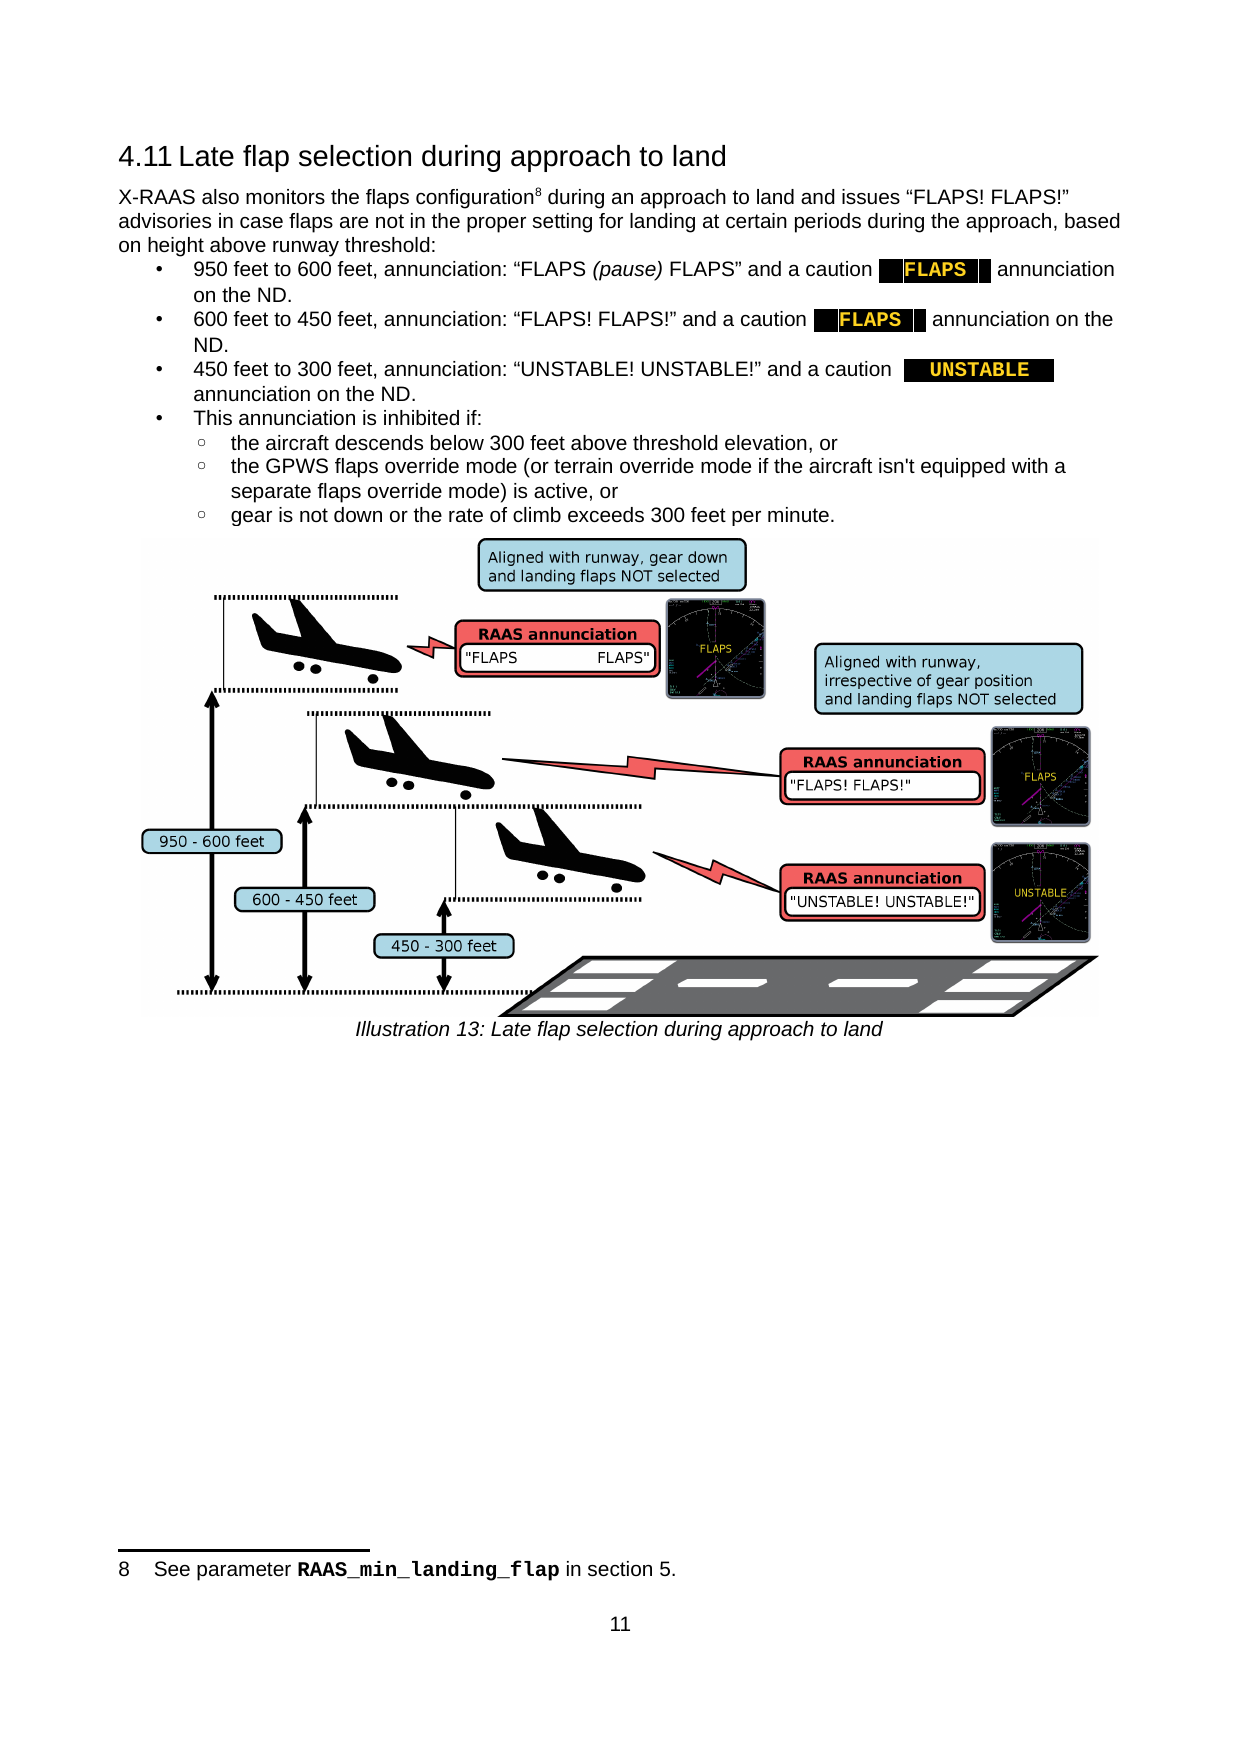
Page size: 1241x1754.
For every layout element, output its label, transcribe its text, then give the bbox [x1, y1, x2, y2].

list the aircraft descends below 300 feet above threshold elevation, or [193, 430, 1122, 454]
list 950 feet to 600 feet, annunciation: “FLAPS (pause) FLAPS” and a caution FLAPS annunciation on the ND. [156, 257, 1122, 307]
list the GPWS flaps override mode (or terrain override mode if the aircraft isn't equipped with a separate flaps override mode) is active, or [193, 454, 1122, 502]
list This annunciation is inhibited if: [156, 406, 1122, 430]
list 600 feet to 450 feet, annunciation: “FLAPS! FLAPS!” and a caution FLAPS annunciation on the ND. [156, 307, 1122, 356]
list gear is not down or the rate of climb exceeds 300 feet per minute. [193, 502, 1122, 526]
subtitle Late flap selection during approach to land [118, 139, 1122, 172]
list 450 feet to 300 feet, annunciation: “UNSTABLE! UNSTABLE!” and a caution UNSTABLE annunciation on the ND. [156, 356, 1122, 406]
text See parameter RAAS_min_landing_flap in section 5. [118, 1557, 1122, 1582]
picture [141, 538, 1099, 1017]
text Illustration 13: Late flap selection during approach to land [118, 1014, 1122, 1041]
text X-RAAS also monitors the flaps configuration during an approach to land and issues “FLAPS! FLAPS!” advisories in case flaps are not in the proper setting for landing at certain periods during the approach, based on height above runway threshold: [118, 185, 1122, 257]
